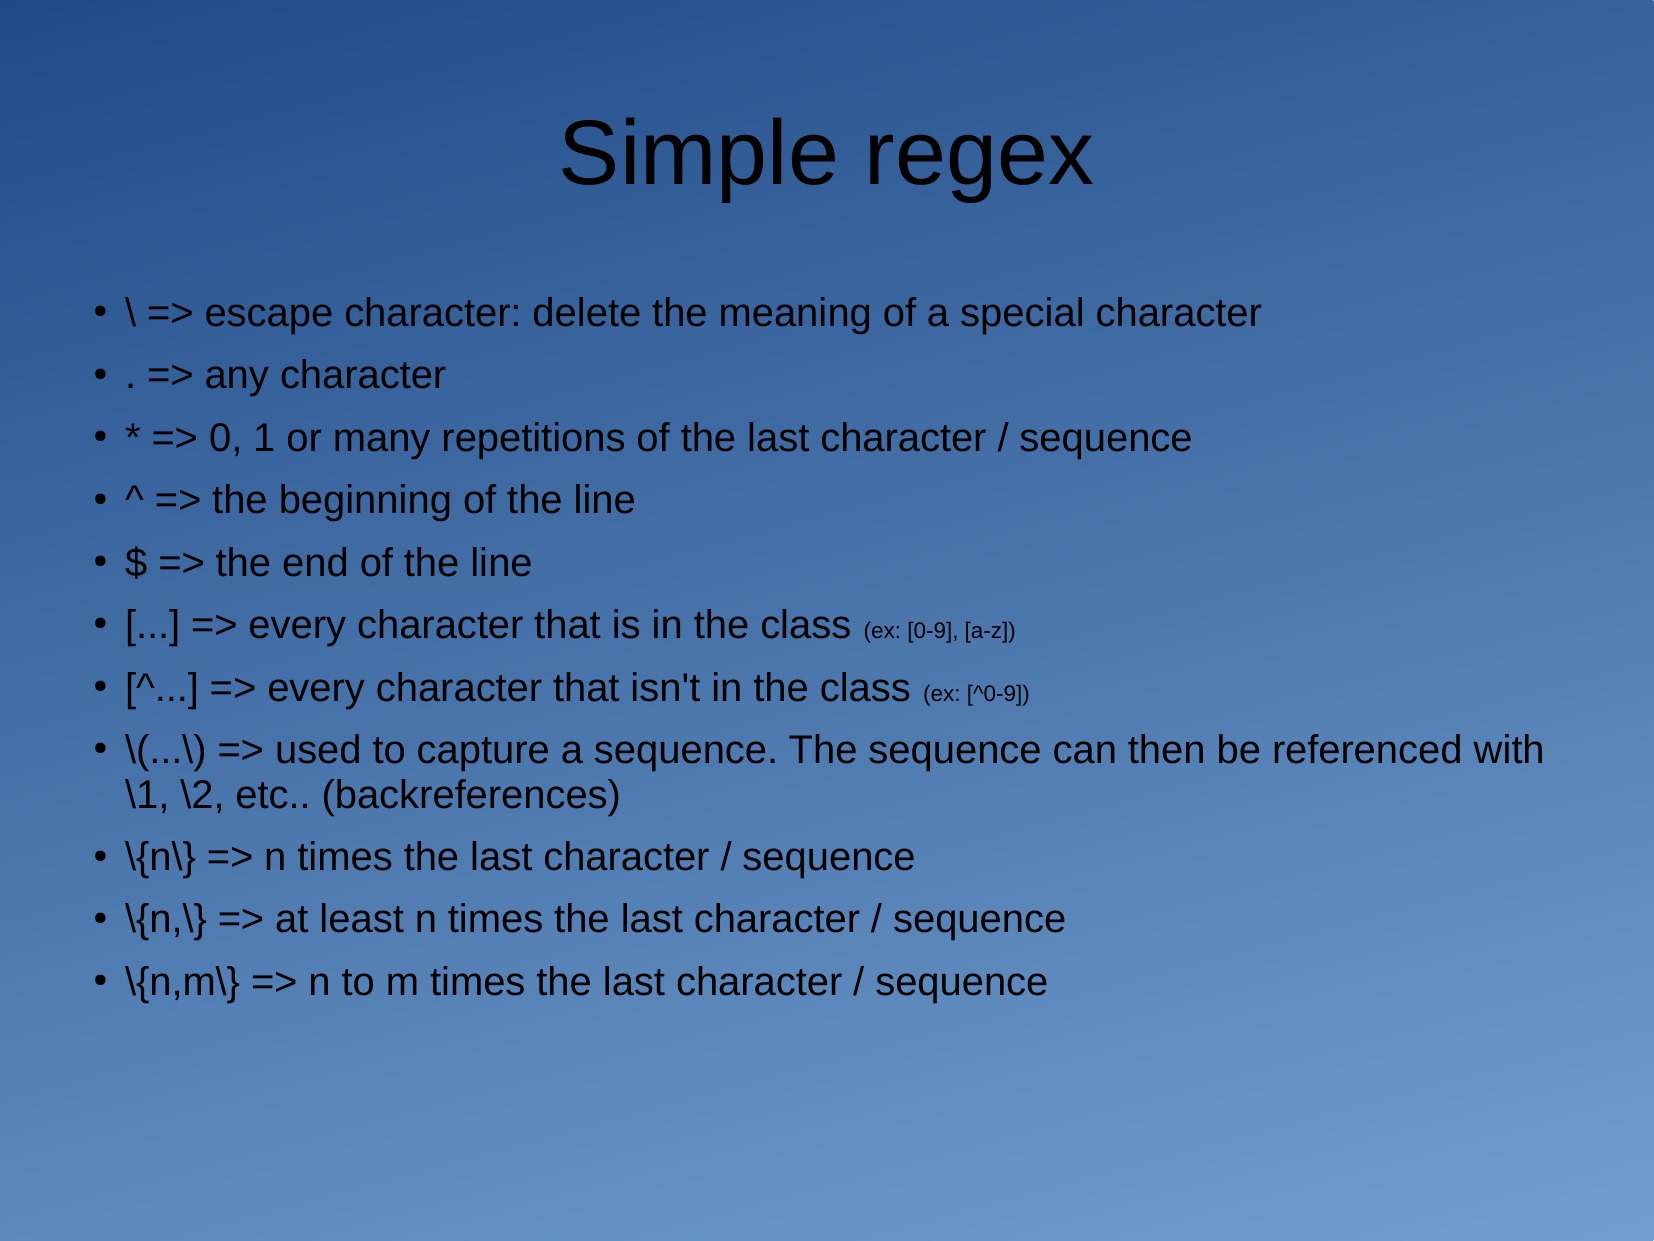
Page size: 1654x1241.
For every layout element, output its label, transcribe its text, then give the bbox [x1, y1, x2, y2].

list \ => escape character: delete the meaning of a special character . => any character * => 0, 1 or many repetitions of the last character / sequence ^ => the beginning of the line $ => the end of the line [...] => every character that is in the class (ex: [0-9], [a-z]) [^...] => every character that isn't in the class (ex: [^0-9]) \(...\) => used to capture a sequence. The sequence can then be referenced with \1, \2, etc.. (backreferences) \{n\} => n times the last character / sequence \{n,\} => at least n times the last character / sequence \{n,m\} => n to m times the last character / sequence [82, 290, 1571, 1010]
title Simple regex [82, 49, 1571, 257]
